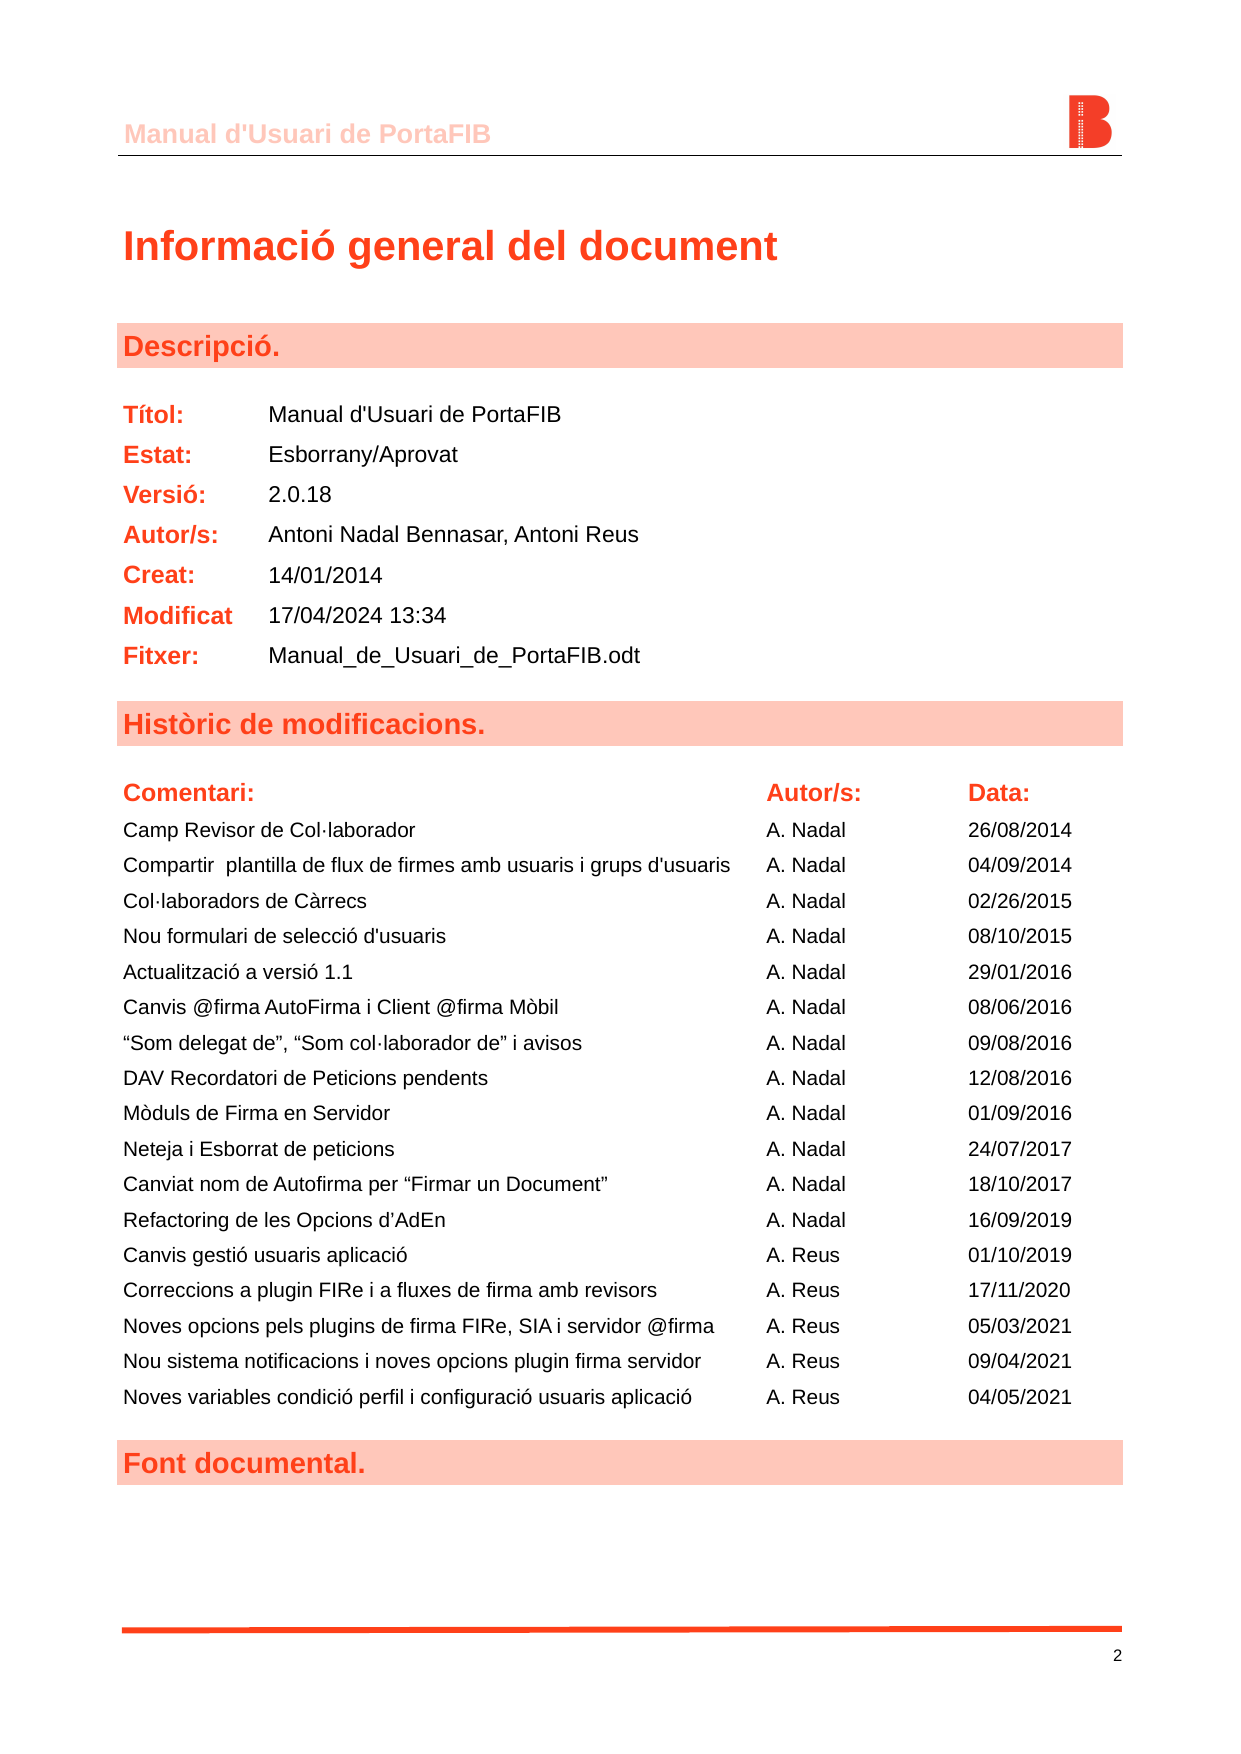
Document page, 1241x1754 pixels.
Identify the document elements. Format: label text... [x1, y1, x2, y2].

table_cell 09/08/2016 [962, 1025, 1123, 1060]
table_cell 17/04/2024 13:34 [262, 595, 1123, 635]
table_cell A. Nadal [760, 1166, 962, 1202]
table_cell A. Nadal [760, 954, 962, 989]
table_cell Nou sistema notificacions i noves opcions plugin firma servidor [117, 1344, 760, 1379]
table_cell 09/04/2021 [962, 1344, 1123, 1379]
table_cell [117, 1551, 1123, 1589]
table_cell 18/10/2017 [962, 1166, 1123, 1202]
table_cell A. Nadal [760, 1202, 962, 1237]
table_cell 01/09/2016 [962, 1096, 1123, 1131]
table_cell 04/05/2021 [962, 1379, 1123, 1414]
table_cell A. Reus [760, 1273, 962, 1308]
table_cell A. Nadal [760, 989, 962, 1025]
table_cell Nou formulari de selecció d'usuaris [117, 919, 760, 954]
table_cell Títol: [117, 394, 262, 434]
table_cell 01/10/2019 [962, 1237, 1123, 1273]
table_cell 08/06/2016 [962, 989, 1123, 1025]
table_cell Versió: [117, 474, 262, 514]
table_cell 24/07/2017 [962, 1131, 1123, 1166]
table_cell [117, 1414, 1123, 1440]
table_cell Data: [962, 772, 1123, 812]
table_cell 29/01/2016 [962, 954, 1123, 989]
table_cell Estat: [117, 434, 262, 474]
table_cell [117, 368, 1123, 394]
table_cell 14/01/2014 [262, 555, 1123, 595]
table_cell “Som delegat de”, “Som col·laborador de” i avisos [117, 1025, 760, 1060]
table_cell [117, 746, 1123, 772]
table_cell Refactoring de les Opcions d’AdEn [117, 1202, 760, 1237]
table_cell 12/08/2016 [962, 1060, 1123, 1096]
table_cell A. Reus [760, 1379, 962, 1414]
table_cell Esborrany/Aprovat [262, 434, 1123, 474]
table_cell Noves opcions pels plugins de firma FIRe, SIA i servidor @firma [117, 1308, 760, 1343]
table_cell Descripció. [117, 323, 1123, 368]
table_cell [117, 675, 1123, 701]
table_cell Neteja i Esborrat de peticions [117, 1131, 760, 1166]
table_cell DAV Recordatori de Peticions pendents [117, 1060, 760, 1096]
table_cell A. Nadal [760, 919, 962, 954]
picture [1063, 94, 1117, 150]
table_cell Correccions a plugin FIRe i a fluxes de firma amb revisors [117, 1273, 760, 1308]
table_cell A. Nadal [760, 1025, 962, 1060]
table_cell 26/02/2015 [962, 883, 1123, 918]
table_cell Autor/s: [117, 515, 262, 555]
table_cell 10/08/2015 [962, 919, 1123, 954]
table_cell Compartir plantilla de flux de firmes amb usuaris i grups d'usuaris [117, 848, 760, 883]
table_cell 05/03/2021 [962, 1308, 1123, 1343]
table_cell A. Nadal [760, 848, 962, 883]
table_cell Canvis gestió usuaris aplicació [117, 1237, 760, 1273]
table_cell Manual d'Usuari de PortaFIB [262, 394, 1123, 434]
table_cell A. Reus [760, 1237, 962, 1273]
table_cell A. Reus [760, 1344, 962, 1379]
table_header Informació general del document [117, 216, 1123, 323]
table_cell A. Nadal [760, 1096, 962, 1131]
table_cell 2.0.18 [262, 474, 1123, 514]
table_cell A. Nadal [760, 883, 962, 918]
table_cell [117, 1485, 1123, 1511]
table_cell [117, 1511, 1123, 1551]
table_cell Històric de modificacions. [117, 701, 1123, 746]
table_cell 26/08/2014 [962, 812, 1123, 848]
table_cell Antoni Nadal Bennasar, Antoni Reus [262, 515, 1123, 555]
table_cell Autor/s: [760, 772, 962, 812]
table_cell 04/09/2014 [962, 848, 1123, 883]
table_cell Actualització a versió 1.1 [117, 954, 760, 989]
table_cell Modificat [117, 595, 262, 635]
table_cell Camp Revisor de Col·laborador [117, 812, 760, 848]
table_cell Noves variables condició perfil i configuració usuaris aplicació [117, 1379, 760, 1414]
table_cell 16/09/2019 [962, 1202, 1123, 1237]
table_cell Canviat nom de Autofirma per “Firmar un Document” [117, 1166, 760, 1202]
table_cell Manual_de_Usuari_de_PortaFIB.odt [262, 635, 1123, 675]
table_cell A. Nadal [760, 1060, 962, 1096]
table_cell Comentari: [117, 772, 760, 812]
table_cell Col·laboradors de Càrrecs [117, 883, 760, 918]
table_cell A. Reus [760, 1308, 962, 1343]
table_cell A. Nadal [760, 812, 962, 848]
table_cell Font documental. [117, 1440, 1123, 1485]
table_cell Fitxer: [117, 635, 262, 675]
table_cell Canvis @firma AutoFirma i Client @firma Mòbil [117, 989, 760, 1025]
table_cell A. Nadal [760, 1131, 962, 1166]
table_cell Creat: [117, 555, 262, 595]
table_cell Mòduls de Firma en Servidor [117, 1096, 760, 1131]
table_cell 17/11/2020 [962, 1273, 1123, 1308]
